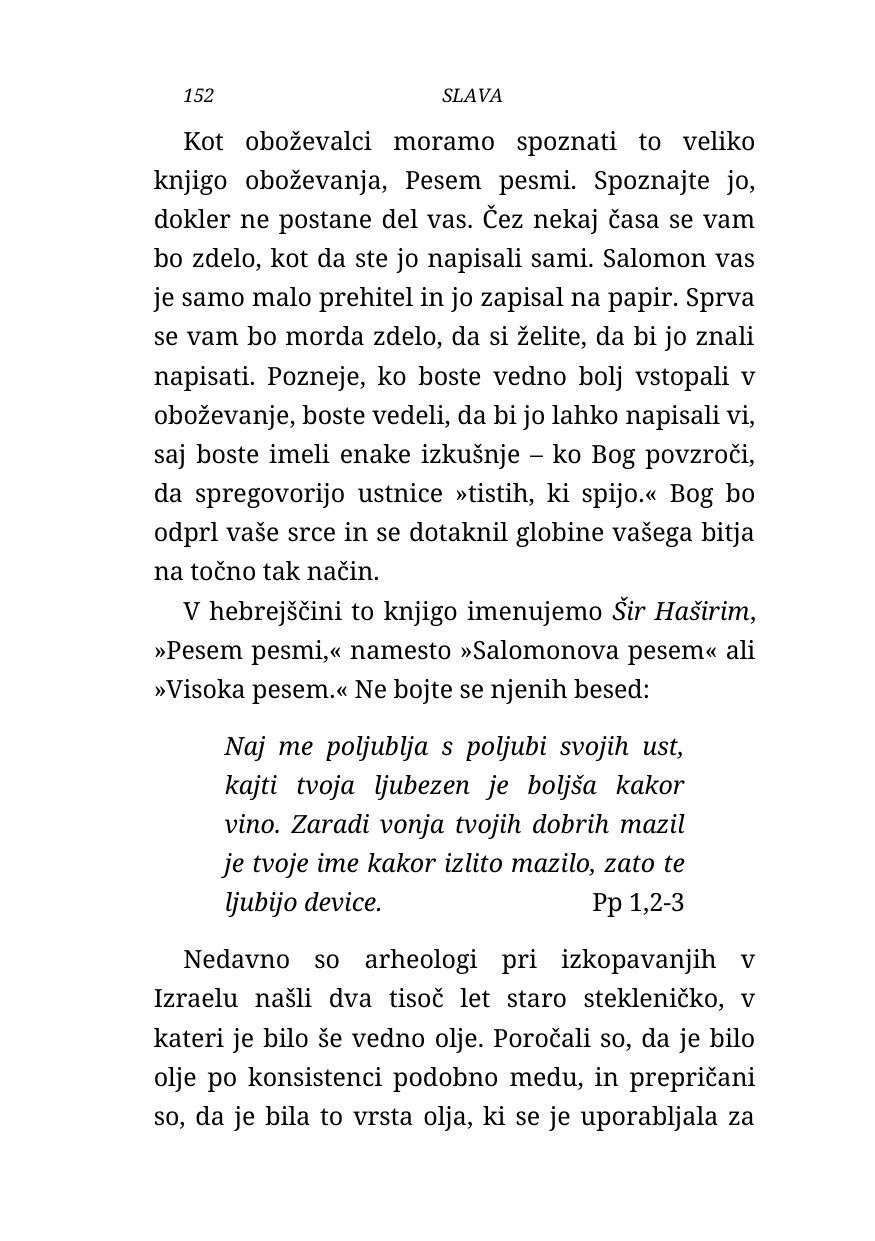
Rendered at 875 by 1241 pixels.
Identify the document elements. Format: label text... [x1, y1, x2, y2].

text V hebrejščini to knjigo imenujemo Šir Haširim, »Pesem pesmi,« namesto »Salomonova pesem« ali »Visoka pesem.« Ne bojte se njenih besed: [153, 593, 756, 706]
text Nedavno so arheologi pri izkopavanjih v Izraelu našli dva tisoč let staro stekleničko, v kateri je bilo še vedno olje. Poročali so, da je bilo olje po konsistenci podobno medu, in prepričani so, da je bila to vrsta olja, ki se je uporabljala za [153, 942, 756, 1133]
text Kot oboževalci moramo spoznati to veliko knjigo oboževanja, Pesem pesmi. Spoznajte jo, dokler ne postane del vas. Čez nekaj časa se vam bo zdelo, kot da ste jo napisali sami. Salomon vas je samo malo prehitel in jo zapisal na papir. Sprva se vam bo morda zdelo, da si želite, da bi jo znali napisati. Pozneje, ko boste vedno bolj vstopali v oboževanje, boste vedeli, da bi jo lahko napisali vi, saj boste imeli enake izkušnje – ko Bog povzroči, da spregovorijo ustnice »tistih, ki spijo.« Bog bo odprl vaše srce in se dotaknil globine vašega bitja na točno tak način. [153, 123, 756, 588]
text Naj me poljublja s poljubi svojih ust, kajti tvoja ljubezen je boljša kakor vino. Zaradi vonja tvojih dobrih mazil je tvoje ime kakor izlito mazilo, zato te ljubijo device. Pp 1,2-3 [224, 728, 685, 919]
